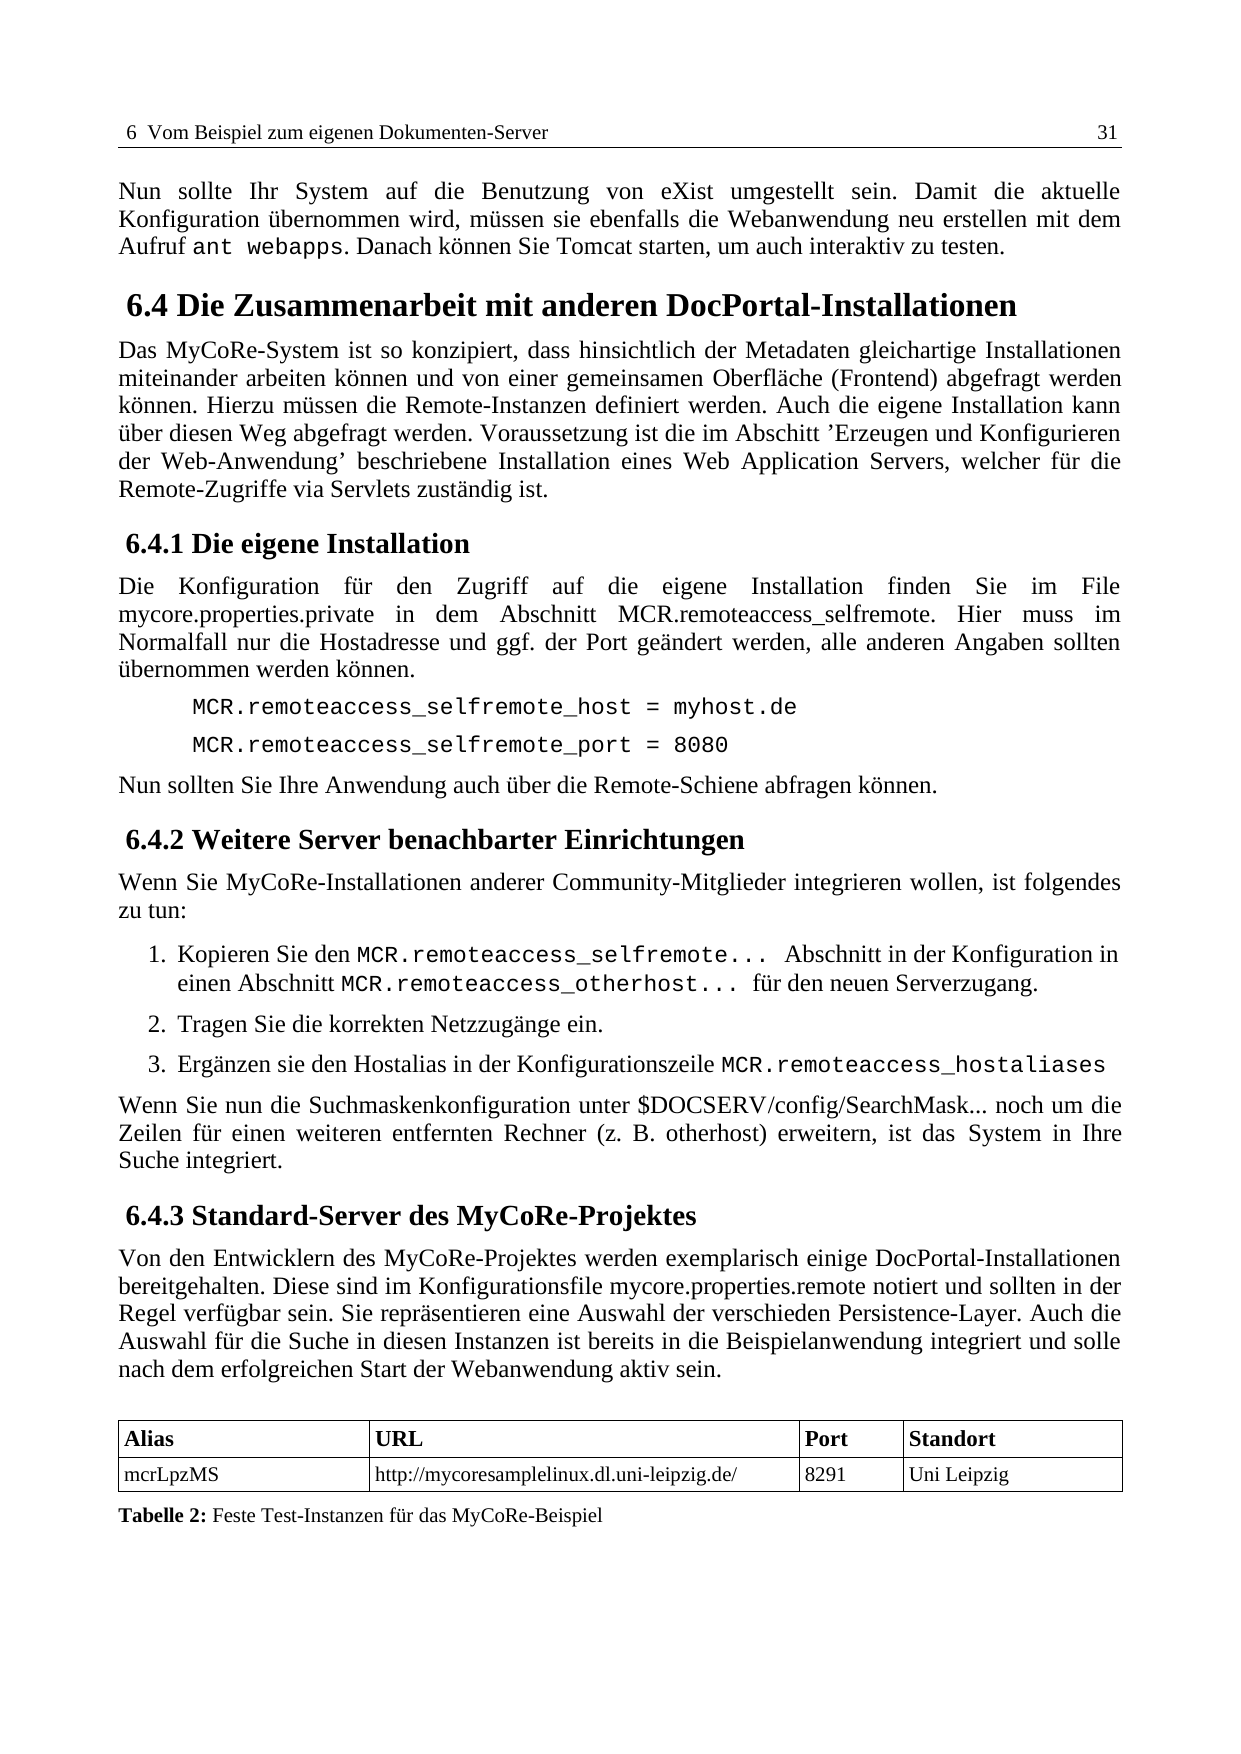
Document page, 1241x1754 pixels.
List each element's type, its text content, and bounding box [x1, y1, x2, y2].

subtitle Standard-Server des MyCoRe-Projektes [118, 1199, 1122, 1232]
subtitle Die eigene Installation [118, 527, 1122, 560]
text MCR.remoteaccess_selfremote_host = myhost.de [118, 695, 1122, 721]
table_cell mcrLpzMS [119, 1458, 369, 1491]
text Das MyCoRe-System ist so konzipiert, dass hinsichtlich der Metadaten gleichartige Installationen miteinander arbeiten können und von einer gemeinsamen Oberfläche (Frontend) abgefragt werden können. Hierzu müssen die Remote-Instanzen definiert werden. Auch die eigene Installation kann über diesen Weg abgefragt werden. Voraussetzung ist die im Abschitt ’Erzeugen und Konfigurieren der Web-Anwendung’ beschriebene Installation eines Web Application Servers, welcher für die Remote-Zugriffe via Servlets zuständig ist. [118, 336, 1122, 502]
list Kopieren Sie den MCR.remoteaccess_selfremote... Abschnitt in der Konfiguration in einen Abschnitt MCR.remoteaccess_otherhost... für den neuen Serverzugang. [118, 936, 1122, 999]
subtitle Die Zusammenarbeit mit anderen DocPortal-Installationen [118, 287, 1122, 324]
list Tragen Sie die korrekten Netzzugänge ein. [118, 1011, 1122, 1038]
text Nun sollte Ihr System auf die Benutzung von eXist umgestellt sein. Damit die aktuelle Konfiguration übernommen wird, müssen sie ebenfalls die Webanwendung neu erstellen mit dem Aufruf ant webapps. Danach können Sie Tomcat starten, um auch interaktiv zu testen. [118, 177, 1122, 262]
list Ergänzen sie den Hostalias in der Konfigurationszeile MCR.remoteaccess_hostaliases [118, 1050, 1122, 1079]
table_cell http://mycoresamplelinux.dl.uni-leipzig.de/ [370, 1458, 799, 1491]
table_header Alias [119, 1421, 369, 1457]
text Nun sollten Sie Ihre Anwendung auch über die Remote-Schiene abfragen können. [118, 771, 1122, 799]
table_header Standort [904, 1421, 1122, 1457]
table_cell 8291 [800, 1458, 903, 1491]
table_cell Uni Leipzig [904, 1458, 1122, 1491]
text Wenn Sie MyCoRe-Installationen anderer Community-Mitglieder integrieren wollen, ist folgendes zu tun: [118, 868, 1122, 924]
text Tabelle 2: Feste Test-Instanzen für das MyCoRe-Beispiel [118, 1504, 1122, 1527]
subtitle Weitere Server benachbarter Einrichtungen [118, 824, 1122, 856]
text MCR.remoteaccess_selfremote_port = 8080 [118, 733, 1122, 759]
text Von den Entwicklern des MyCoRe-Projektes werden exemplarisch einige DocPortal-Installationen bereitgehalten. Diese sind im Konfigurationsfile mycore.properties.remote notiert und sollten in der Regel verfügbar sein. Sie repräsentieren eine Auswahl der verschieden Persistence-Layer. Auch die Auswahl für die Suche in diesen Instanzen ist bereits in die Beispielanwendung integriert und solle nach dem erfolgreichen Start der Webanwendung aktiv sein. [118, 1244, 1122, 1383]
text Wenn Sie nun die Suchmaskenkonfiguration unter $DOCSERV/config/SearchMask... noch um die Zeilen für einen weiteren entfernten Rechner (z. B. otherhost) erweitern, ist das System in Ihre Suche integriert. [118, 1091, 1122, 1174]
table_header Port [800, 1421, 903, 1457]
text Die Konfiguration für den Zugriff auf die eigene Installation finden Sie im File mycore.properties.private in dem Abschnitt MCR.remoteaccess_selfremote. Hier muss im Normalfall nur die Hostadresse und ggf. der Port geändert werden, alle anderen Angaben sollten übernommen werden können. [118, 572, 1122, 683]
table_header URL [370, 1421, 799, 1457]
